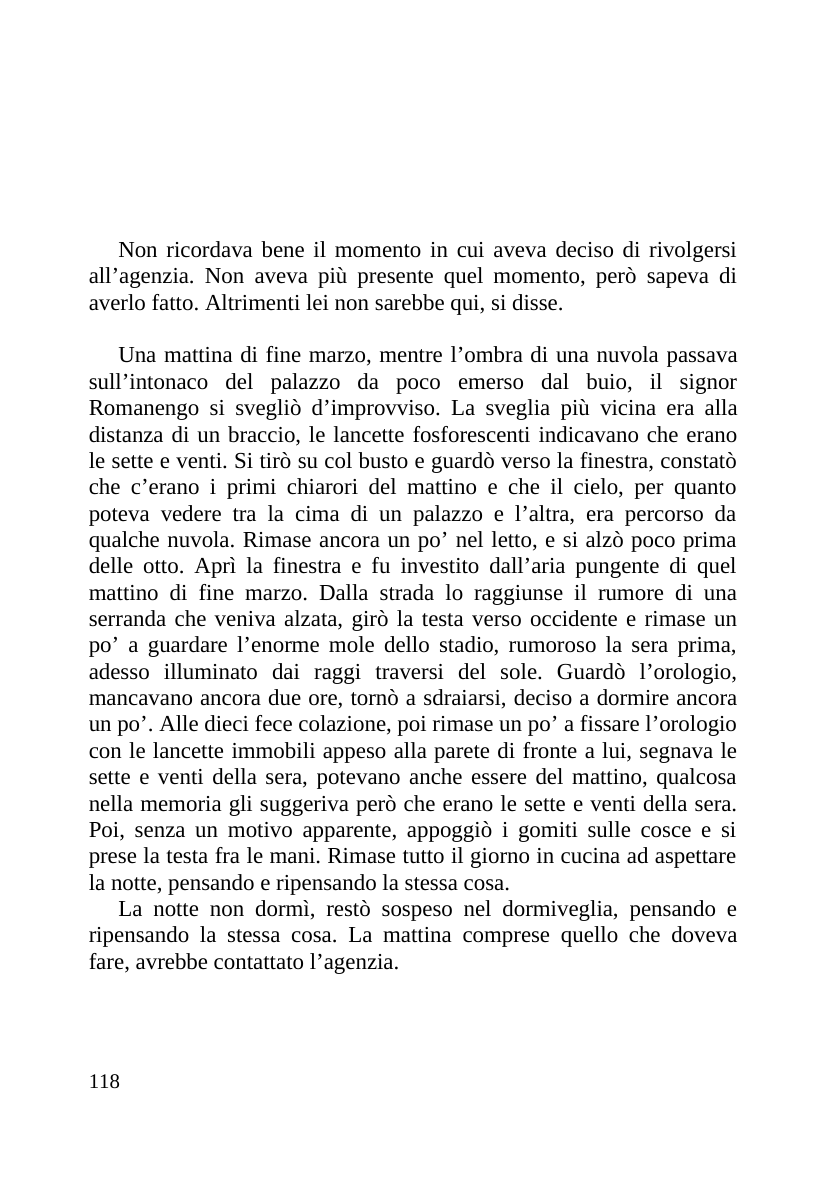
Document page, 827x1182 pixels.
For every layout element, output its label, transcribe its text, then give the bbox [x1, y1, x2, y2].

text La notte non dormì, restò sospeso nel dormiveglia, pensando e ripensando la stessa cosa. La mattina comprese quello che doveva fare, avrebbe contattato l’agenzia. [88, 895, 738, 974]
text Una mattina di fine marzo, mentre l’ombra di una nuvola passava sull’intonaco del palazzo da poco emerso dal buio, il signor Romanengo si svegliò d’improvviso. La sveglia più vicina era alla distanza di un braccio, le lancette fosforescenti indicavano che erano le sette e venti. Si tirò su col busto e guardò verso la finestra, constatò che c’erano i primi chiarori del mattino e che il cielo, per quanto poteva vedere tra la cima di un palazzo e l’altra, era percorso da qualche nuvola. Rimase ancora un po’ nel letto, e si alzò poco prima delle otto. Aprì la finestra e fu investito dall’aria pungente di quel mattino di fine marzo. Dalla strada lo raggiunse il rumore di una serranda che veniva alzata, girò la testa verso occidente e rimase un po’ a guardare l’enorme mole dello stadio, rumoroso la sera prima, adesso illuminato dai raggi traversi del sole. Guardò l’orologio, mancavano ancora due ore, tornò a sdraiarsi, deciso a dormire ancora un po’. Alle dieci fece colazione, poi rimase un po’ a fissare l’orologio con le lancette immobili appeso alla parete di fronte a lui, segnava le sette e venti della sera, potevano anche essere del mattino, qualcosa nella memoria gli suggeriva però che erano le sette e venti della sera. Poi, senza un motivo apparente, appoggiò i gomiti sulle cosce e si prese la testa fra le mani. Rimase tutto il giorno in cucina ad aspettare la notte, pensando e ripensando la stessa cosa. [88, 342, 738, 895]
text Non ricordava bene il momento in cui aveva deciso di rivolgersi all’agenzia. Non aveva più presente quel momento, però sapeva di averlo fatto. Altrimenti lei non sarebbe qui, si disse. [88, 236, 738, 315]
